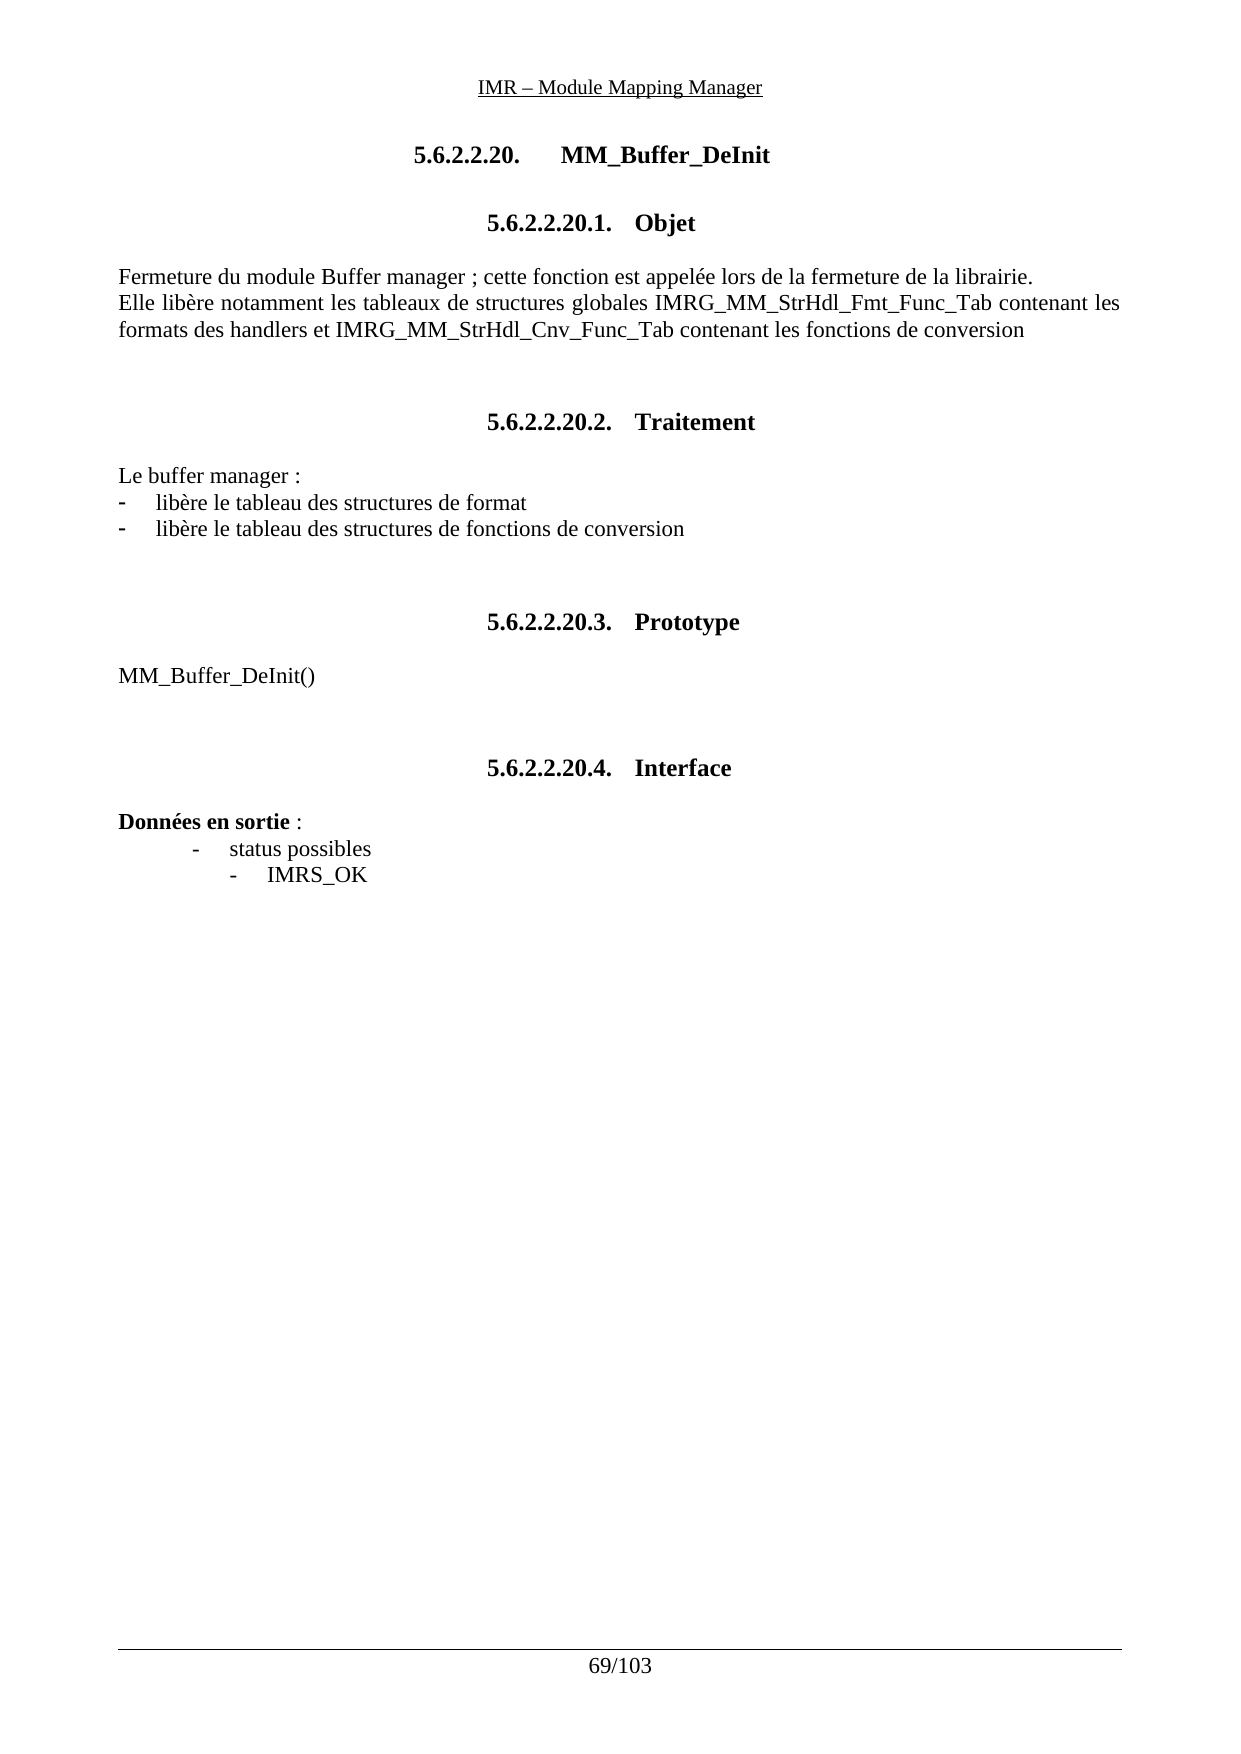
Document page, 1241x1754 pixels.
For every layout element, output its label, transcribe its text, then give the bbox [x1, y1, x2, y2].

text Le buffer manager : [118, 462, 1122, 489]
subtitle Prototype [487, 607, 1122, 635]
text Données en sortie : [118, 808, 1122, 835]
text Fermeture du module Buffer manager ; cette fonction est appelée lors de la fermeture de la librairie. [118, 263, 1122, 289]
text MM_Buffer_DeInit() [118, 662, 1122, 688]
text Elle libère notamment les tableaux de structures globales IMRG_MM_StrHdl_Fmt_Func_Tab contenant les formats des handlers et IMRG_MM_StrHdl_Cnv_Func_Tab contenant les fonctions de conversion [118, 289, 1122, 342]
list libère le tableau des structures de fonctions de conversion [118, 515, 1122, 541]
subtitle Traitement [487, 407, 1122, 436]
list status possibles [192, 835, 1122, 861]
list libère le tableau des structures de format [118, 489, 1122, 515]
subtitle MM_Buffer_DeInit [413, 140, 1122, 169]
subtitle Interface [487, 753, 1122, 782]
list IMRS_OK [229, 861, 1122, 887]
subtitle Objet [487, 208, 1122, 237]
